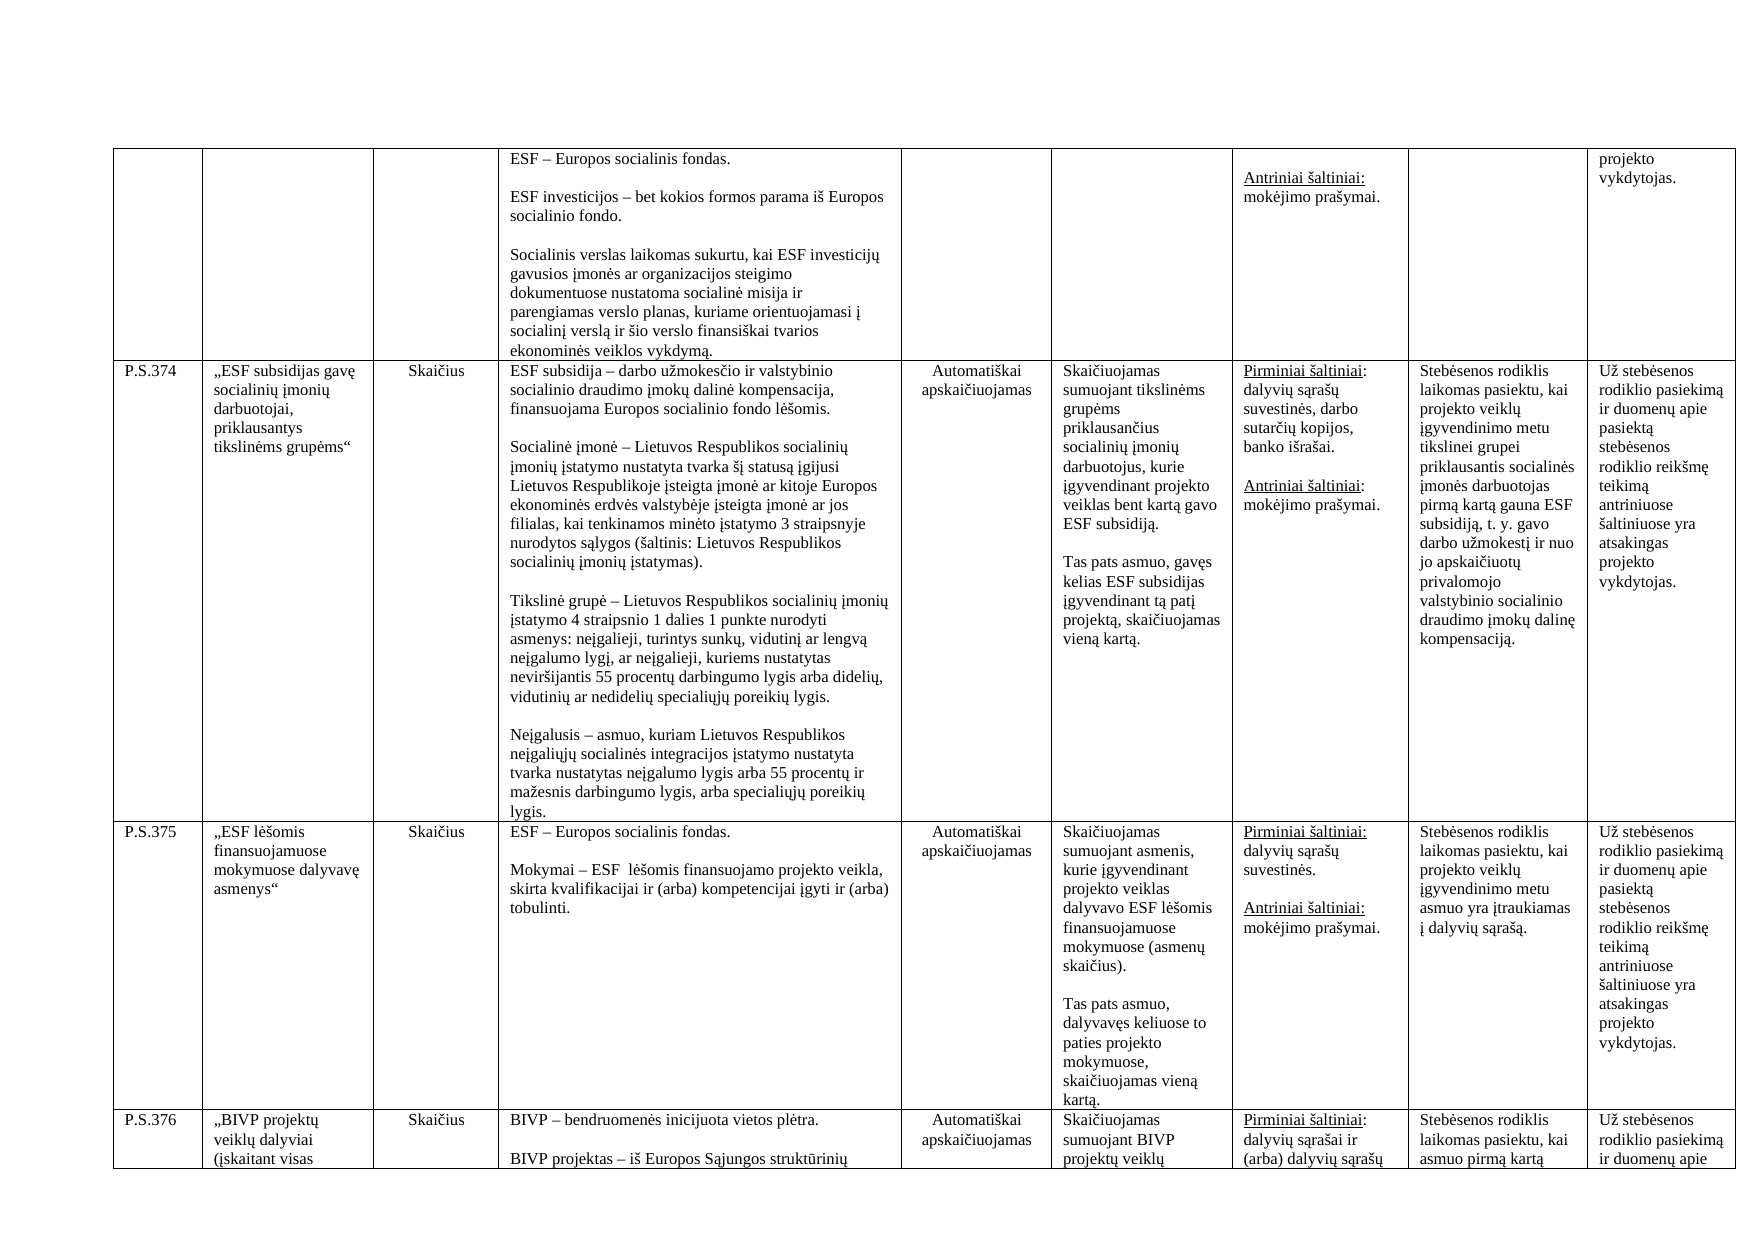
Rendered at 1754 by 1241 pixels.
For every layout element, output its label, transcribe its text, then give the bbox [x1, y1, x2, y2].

table_cell Automatiškai apskaičiuojamas [902, 822, 1051, 1109]
table_cell [902, 149, 1051, 359]
table_cell [114, 149, 202, 359]
table_cell „ESF subsidijas gavę socialinių įmonių darbuotojai, priklausantys tikslinėms grupėms“ [203, 361, 373, 821]
table_cell Automatiškai apskaičiuojamas [902, 361, 1051, 821]
table_cell Skaičiuojamas sumuojant BIVP projektų veiklų [1052, 1110, 1232, 1168]
table_cell ESF – Europos socialinis fondas. ESF investicijos – bet kokios formos parama iš Europos socialinio fondo. Socialinis verslas laikomas sukurtu, kai ESF investicijų gavusios įmonės ar organizacijos steigimo dokumentuose nustatoma socialinė misija ir parengiamas verslo planas, kuriame orientuojamasi į socialinį verslą ir šio verslo finansiškai tvarios ekonominės veiklos vykdymą. [499, 149, 901, 359]
table_cell Stebėsenos rodiklis laikomas pasiektu, kai asmuo pirmą kartą [1409, 1110, 1587, 1168]
table_cell [1052, 149, 1232, 359]
table_cell Automatiškai apskaičiuojamas [902, 1110, 1051, 1168]
table_cell ESF – Europos socialinis fondas. Mokymai – ESF lėšomis finansuojamo projekto veikla, skirta kvalifikacijai ir (arba) kompetencijai įgyti ir (arba) tobulinti. [499, 822, 901, 1109]
table_cell Stebėsenos rodiklis laikomas pasiektu, kai projekto veiklų įgyvendinimo metu tikslinei grupei priklausantis socialinės įmonės darbuotojas pirmą kartą gauna ESF subsidiją, t. y. gavo darbo užmokestį ir nuo jo apskaičiuotų privalomojo valstybinio socialinio draudimo įmokų dalinę kompensaciją. [1409, 361, 1587, 821]
table_cell P.S.375 [114, 822, 202, 1109]
table_cell Pirminiai šaltiniai: dalyvių sąrašų suvestinės. Antriniai šaltiniai: mokėjimo prašymai. [1233, 822, 1408, 1109]
table_cell Už stebėsenos rodiklio pasiekimą ir duomenų apie pasiektą stebėsenos rodiklio reikšmę teikimą antriniuose šaltiniuose yra atsakingas projekto vykdytojas. [1588, 361, 1735, 821]
table_cell [1409, 149, 1587, 359]
table_cell ESF subsidija – darbo užmokesčio ir valstybinio socialinio draudimo įmokų dalinė kompensacija, finansuojama Europos socialinio fondo lėšomis. Socialinė įmonė – Lietuvos Respublikos socialinių įmonių įstatymo nustatyta tvarka šį statusą įgijusi Lietuvos Respublikoje įsteigta įmonė ar kitoje Europos ekonominės erdvės valstybėje įsteigta įmonė ar jos filialas, kai tenkinamos minėto įstatymo 3 straipsnyje nurodytos sąlygos (šaltinis: Lietuvos Respublikos socialinių įmonių įstatymas). Tikslinė grupė – Lietuvos Respublikos socialinių įmonių įstatymo 4 straipsnio 1 dalies 1 punkte nurodyti asmenys: neįgalieji, turintys sunkų, vidutinį ar lengvą neįgalumo lygį, ar neįgalieji, kuriems nustatytas neviršijantis 55 procentų darbingumo lygis arba didelių, vidutinių ar nedidelių specialiųjų poreikių lygis. Neįgalusis – asmuo, kuriam Lietuvos Respublikos neįgaliųjų socialinės integracijos įstatymo nustatyta tvarka nustatytas neįgalumo lygis arba 55 procentų ir mažesnis darbingumo lygis, arba specialiųjų poreikių lygis. [499, 361, 901, 821]
table_cell P.S.376 [114, 1110, 202, 1168]
table_cell [203, 149, 373, 359]
table_cell „BIVP projektų veiklų dalyviai (įskaitant visas [203, 1110, 373, 1168]
table_cell Skaičiuojamas sumuojant tikslinėms grupėms priklausančius socialinių įmonių darbuotojus, kurie įgyvendinant projekto veiklas bent kartą gavo ESF subsidiją. Tas pats asmuo, gavęs kelias ESF subsidijas įgyvendinant tą patį projektą, skaičiuojamas vieną kartą. [1052, 361, 1232, 821]
table_cell Skaičius [374, 1110, 498, 1168]
table_cell Skaičius [374, 361, 498, 821]
table_cell projekto vykdytojas. [1588, 149, 1735, 359]
table_cell Pirminiai šaltiniai: dalyvių sąrašų suvestinės, darbo sutarčių kopijos, banko išrašai. Antriniai šaltiniai: mokėjimo prašymai. [1233, 361, 1408, 821]
table_cell Skaičiuojamas sumuojant asmenis, kurie įgyvendinant projekto veiklas dalyvavo ESF lėšomis finansuojamuose mokymuose (asmenų skaičius). Tas pats asmuo, dalyvavęs keliuose to paties projekto mokymuose, skaičiuojamas vieną kartą. [1052, 822, 1232, 1109]
table_cell Už stebėsenos rodiklio pasiekimą ir duomenų apie pasiektą stebėsenos rodiklio reikšmę teikimą antriniuose šaltiniuose yra atsakingas projekto vykdytojas. [1588, 822, 1735, 1109]
table_cell Stebėsenos rodiklis laikomas pasiektu, kai projekto veiklų įgyvendinimo metu asmuo yra įtraukiamas į dalyvių sąrašą. [1409, 822, 1587, 1109]
table_cell P.S.374 [114, 361, 202, 821]
table_cell BIVP – bendruomenės inicijuota vietos plėtra. BIVP projektas – iš Europos Sąjungos struktūrinių [499, 1110, 901, 1168]
table_cell Antriniai šaltiniai: mokėjimo prašymai. [1233, 149, 1408, 359]
table_cell Skaičius [374, 822, 498, 1109]
table_cell [374, 149, 498, 359]
table_cell Pirminiai šaltiniai: dalyvių sąrašai ir (arba) dalyvių sąrašų [1233, 1110, 1408, 1168]
table_cell „ESF lėšomis finansuojamuose mokymuose dalyvavę asmenys“ [203, 822, 373, 1109]
table_cell Už stebėsenos rodiklio pasiekimą ir duomenų apie [1588, 1110, 1735, 1168]
